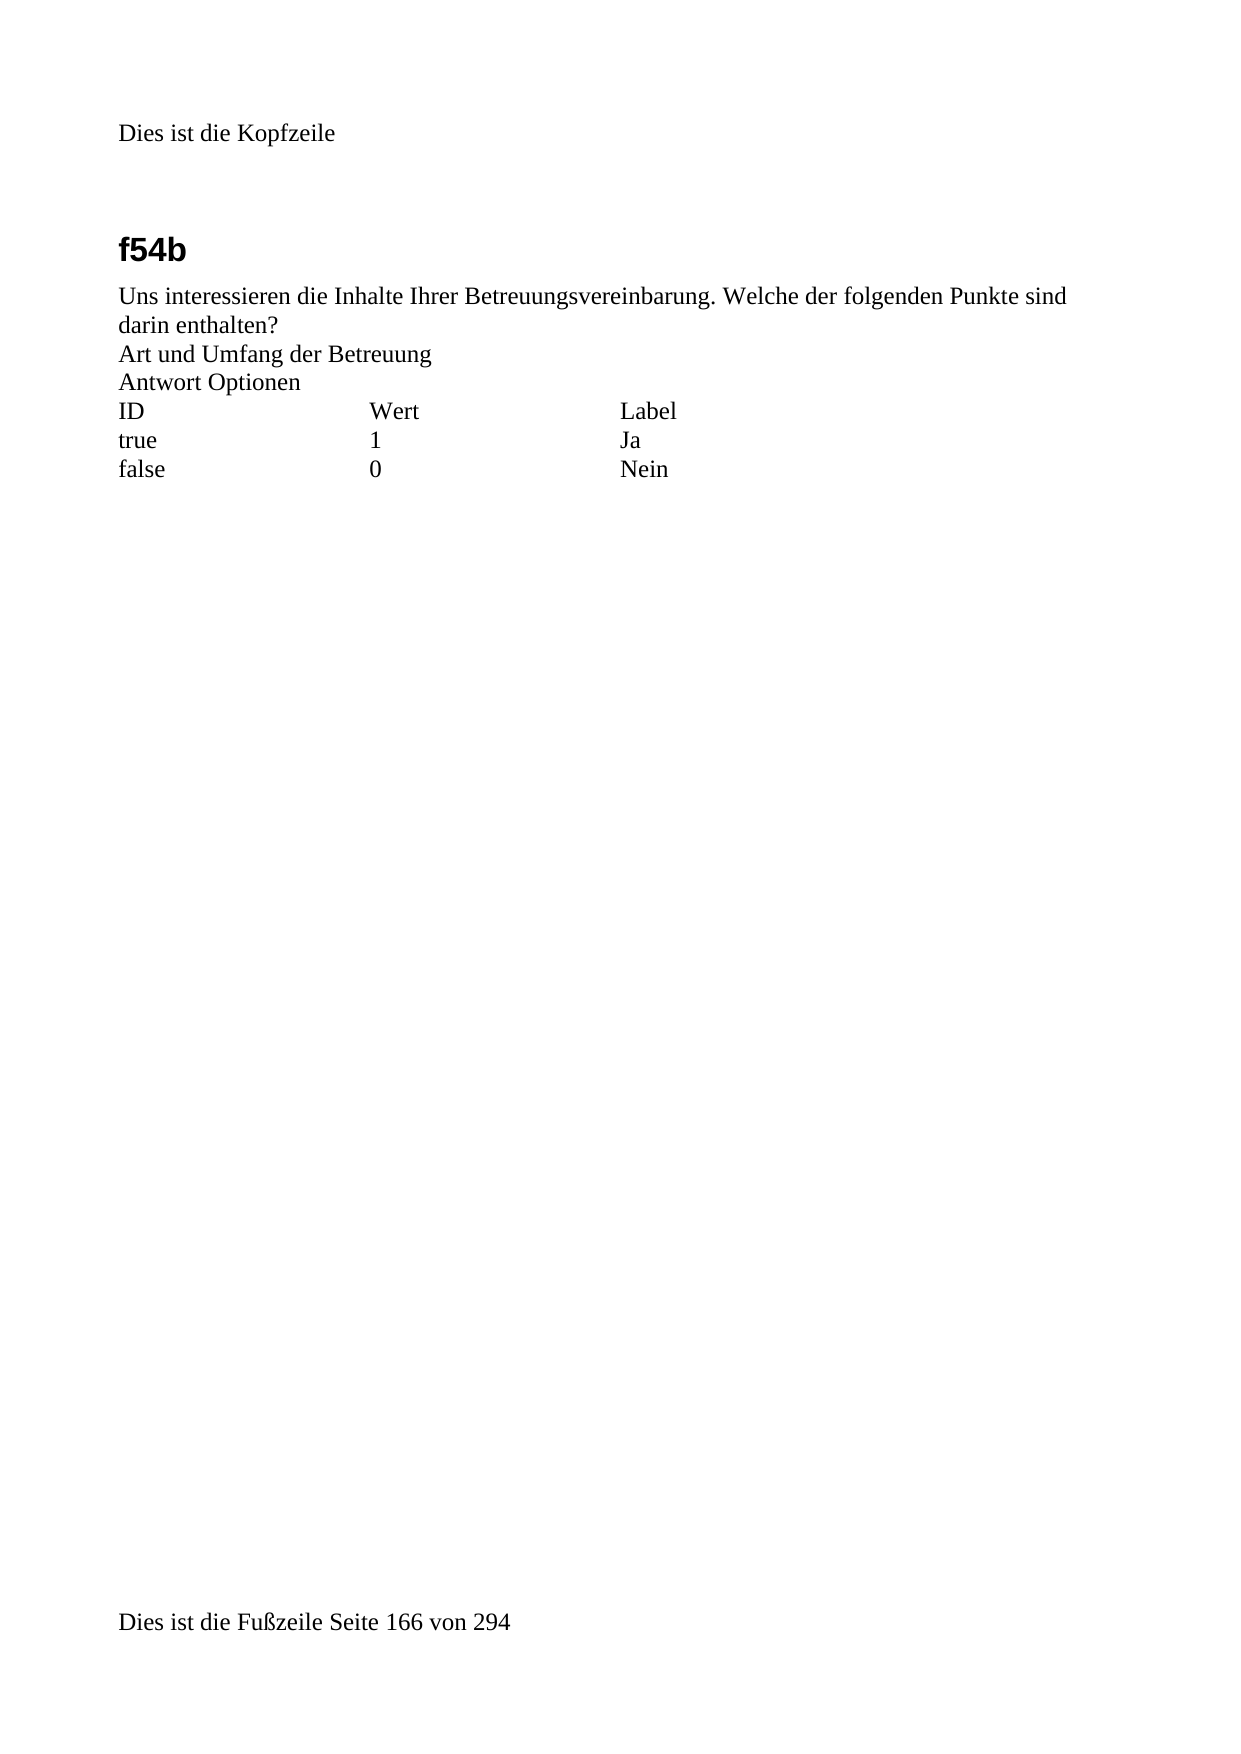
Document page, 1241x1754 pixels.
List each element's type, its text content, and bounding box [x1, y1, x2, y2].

table_header Wert [369, 396, 620, 425]
table_cell false [118, 454, 369, 482]
text Art und Umfang der Betreuung [118, 339, 1122, 367]
table_cell true [118, 425, 369, 454]
text Antwort Optionen [118, 367, 1122, 396]
table_cell 1 [369, 425, 620, 454]
table_cell 0 [369, 454, 620, 482]
table_header ID [118, 396, 369, 425]
table_cell Ja [620, 425, 871, 454]
table_header Label [620, 396, 871, 425]
table_cell Nein [620, 454, 871, 482]
text Uns interessieren die Inhalte Ihrer Betreuungsvereinbarung. Welche der folgenden Punkte sind darin enthalten? [118, 281, 1122, 339]
subtitle f54b [118, 230, 1122, 269]
